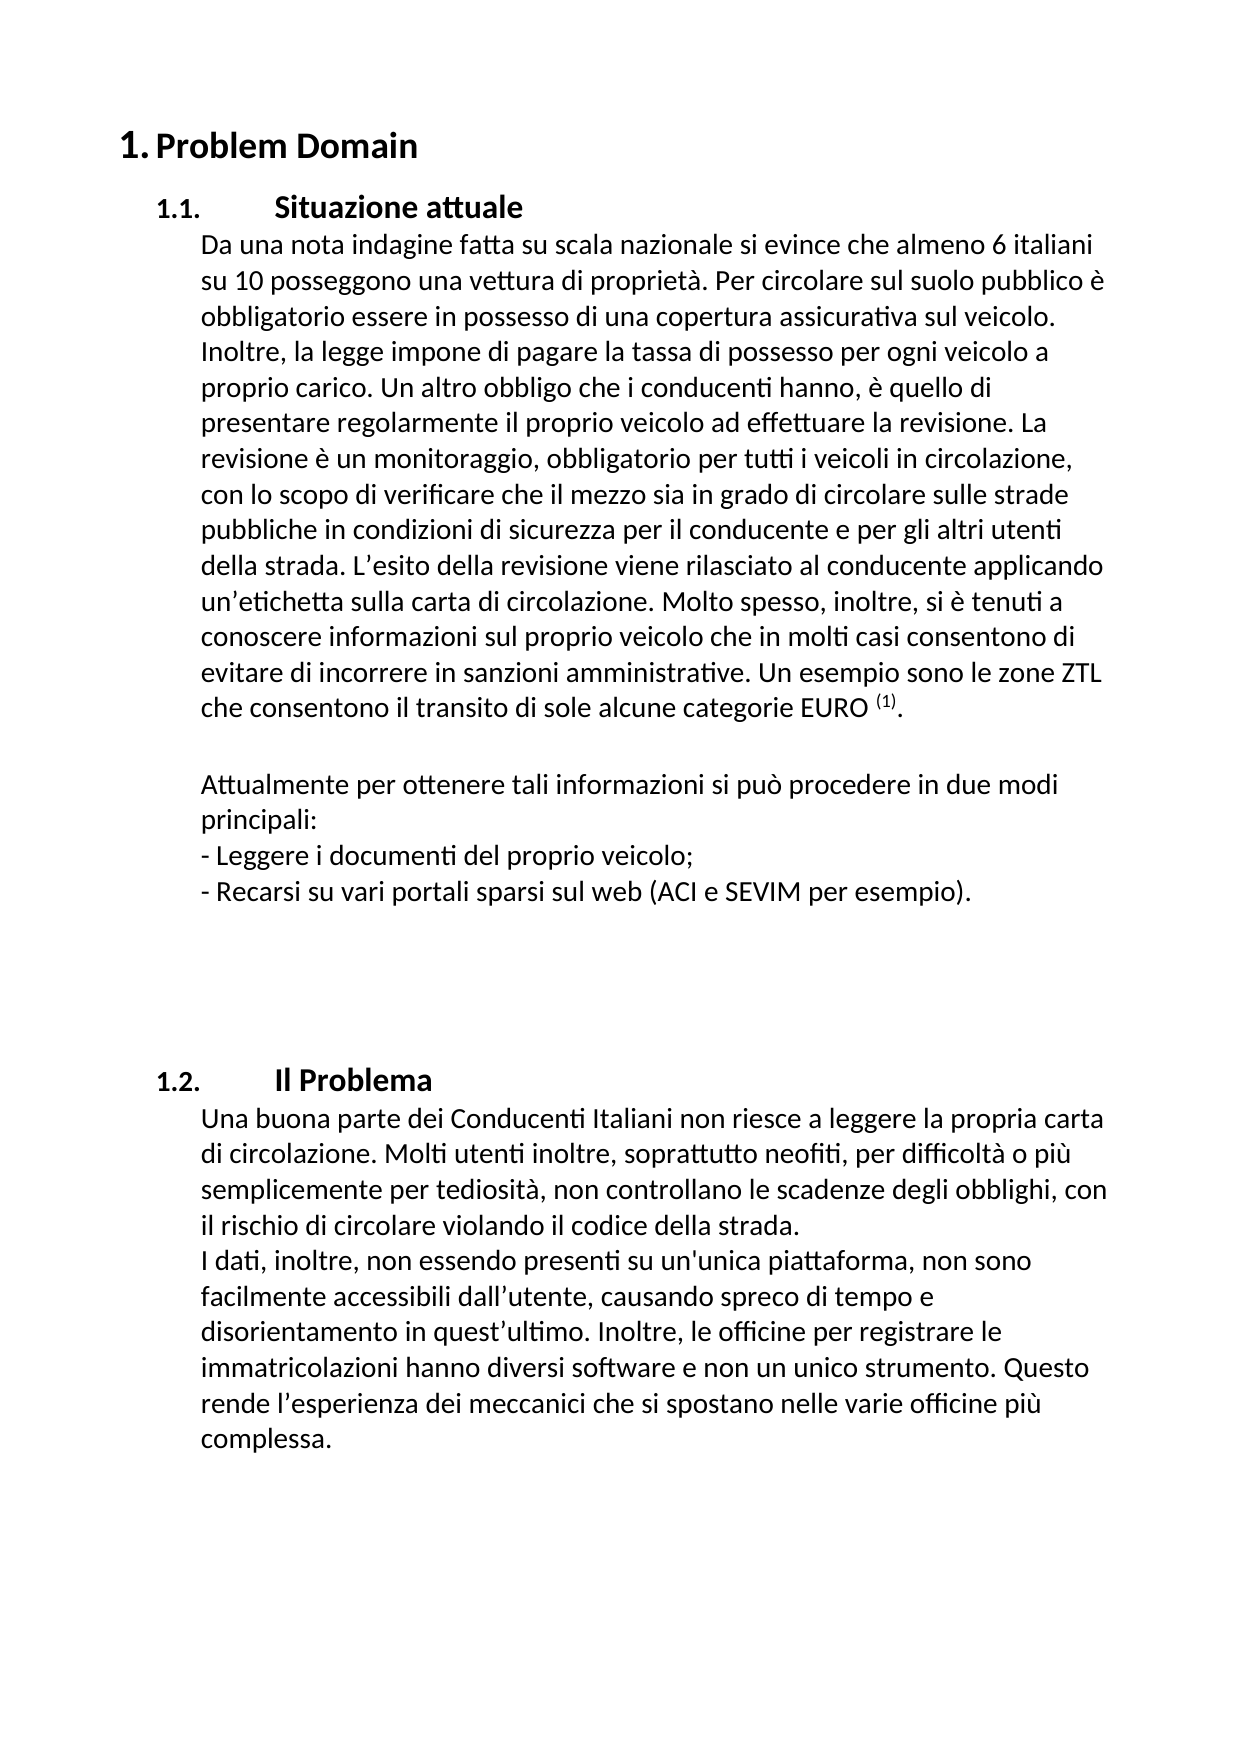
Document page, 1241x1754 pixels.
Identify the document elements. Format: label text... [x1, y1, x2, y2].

list Il Problema Una buona parte dei Conducenti Italiani non riesce a leggere la propria carta di circolazione. Molti utenti inoltre, soprattutto neofiti, per difficoltà o più semplicemente per tediosità, non controllano le scadenze degli obblighi, con il rischio di circolare violando il codice della strada. I dati, inoltre, non essendo presenti su un'unica piattaforma, non sono facilmente accessibili dall’utente, causando spreco di tempo e disorientamento in quest’ultimo. Inoltre, le officine per registrare le immatricolazioni hanno diversi software e non un unico strumento. Questo rende l’esperienza dei meccanici che si spostano nelle varie officine più complessa. [156, 1059, 1122, 1555]
list Situazione attuale Da una nota indagine fatta su scala nazionale si evince che almeno 6 italiani su 10 posseggono una vettura di proprietà. Per circolare sul suolo pubblico è obbligatorio essere in possesso di una copertura assicurativa sul veicolo. Inoltre, la legge impone di pagare la tassa di possesso per ogni veicolo a proprio carico. Un altro obbligo che i conducenti hanno, è quello di presentare regolarmente il proprio veicolo ad effettuare la revisione. La revisione è un monitoraggio, obbligatorio per tutti i veicoli in circolazione, con lo scopo di verificare che il mezzo sia in grado di circolare sulle strade pubbliche in condizioni di sicurezza per il conducente e per gli altri utenti della strada. L’esito della revisione viene rilasciato al conducente applicando un’etichetta sulla carta di circolazione. Molto spesso, inoltre, si è tenuti a conoscere informazioni sul proprio veicolo che in molti casi consentono di evitare di incorrere in sanzioni amministrative. Un esempio sono le zone ZTL che consentono il transito di sole alcune categorie EURO (1). Attualmente per ottenere tali informazioni si può procedere in due modi principali: - Leggere i documenti del proprio veicolo; - Recarsi su vari portali sparsi sul web (ACI e SEVIM per esempio). [156, 186, 1122, 908]
list Problem Domain [118, 118, 1122, 169]
